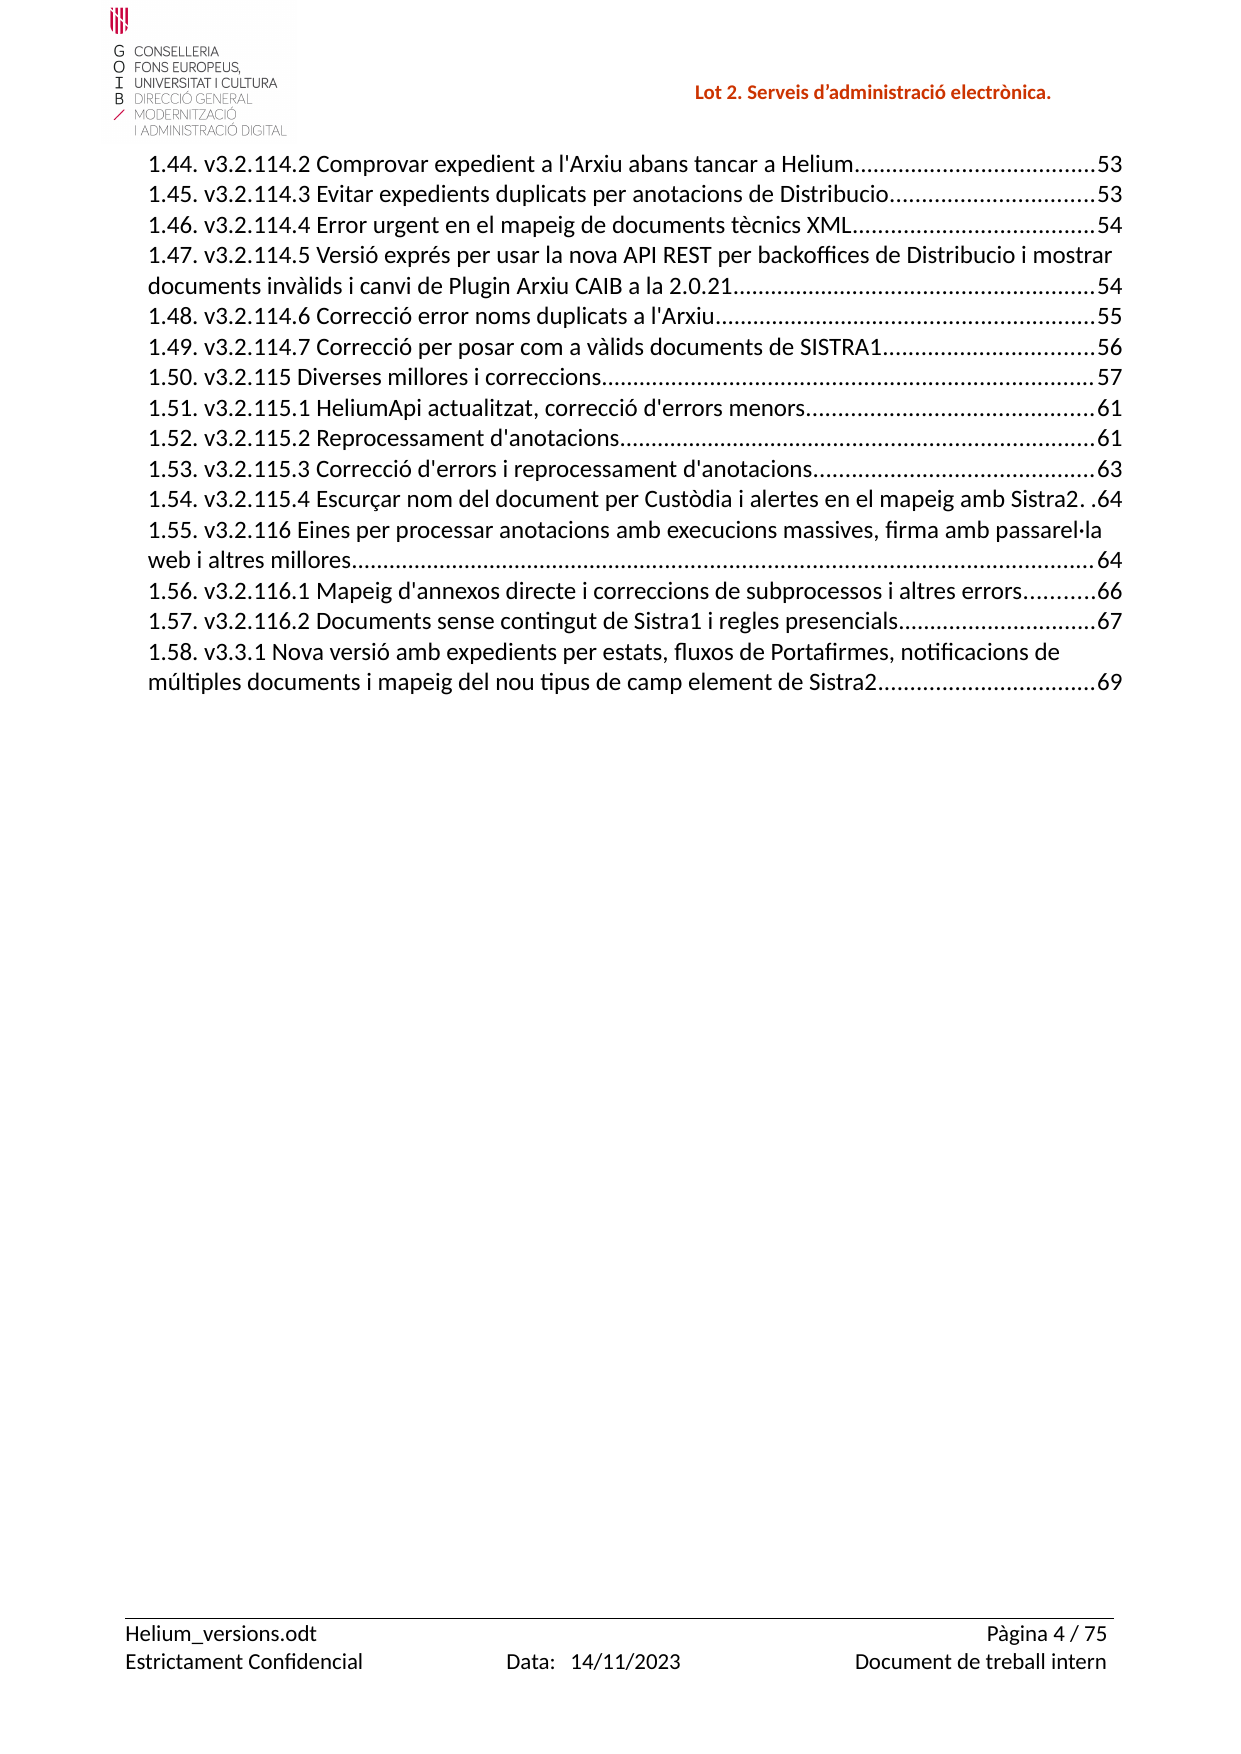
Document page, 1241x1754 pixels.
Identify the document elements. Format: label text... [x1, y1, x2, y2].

text 1.44. v3.2.114.2 Comprovar expedient a l'Arxiu abans tancar a Helium 53 [148, 148, 1122, 178]
picture [100, 0, 297, 144]
text 1.49. v3.2.114.7 Correcció per posar com a vàlids documents de SISTRA1 56 [148, 331, 1122, 361]
text 1.55. v3.2.116 Eines per processar anotacions amb execucions massives, firma amb passarel·la web i altres millores 64 [148, 514, 1122, 575]
text 1.46. v3.2.114.4 Error urgent en el mapeig de documents tècnics XML 54 [148, 209, 1122, 239]
text 1.50. v3.2.115 Diverses millores i correccions 57 [148, 361, 1122, 392]
text 1.54. v3.2.115.4 Escurçar nom del document per Custòdia i alertes en el mapeig amb Sistra2 64 [148, 483, 1122, 514]
text 1.52. v3.2.115.2 Reprocessament d'anotacions 61 [148, 422, 1122, 453]
text 1.47. v3.2.114.5 Versió exprés per usar la nova API REST per backoffices de Distribucio i mostrar documents invàlids i canvi de Plugin Arxiu CAIB a la 2.0.21 54 [148, 239, 1122, 300]
text 1.58. v3.3.1 Nova versió amb expedients per estats, fluxos de Portafirmes, notificacions de múltiples documents i mapeig del nou tipus de camp element de Sistra2 69 [148, 636, 1122, 697]
text 1.53. v3.2.115.3 Correcció d'errors i reprocessament d'anotacions 63 [148, 453, 1122, 483]
text 1.56. v3.2.116.1 Mapeig d'annexos directe i correccions de subprocessos i altres errors 66 [148, 575, 1122, 606]
text 1.48. v3.2.114.6 Correcció error noms duplicats a l'Arxiu 55 [148, 300, 1122, 331]
text 1.57. v3.2.116.2 Documents sense contingut de Sistra1 i regles presencials 67 [148, 606, 1122, 636]
text 1.51. v3.2.115.1 HeliumApi actualitzat, correcció d'errors menors 61 [148, 392, 1122, 422]
text 1.45. v3.2.114.3 Evitar expedients duplicats per anotacions de Distribucio 53 [148, 178, 1122, 209]
